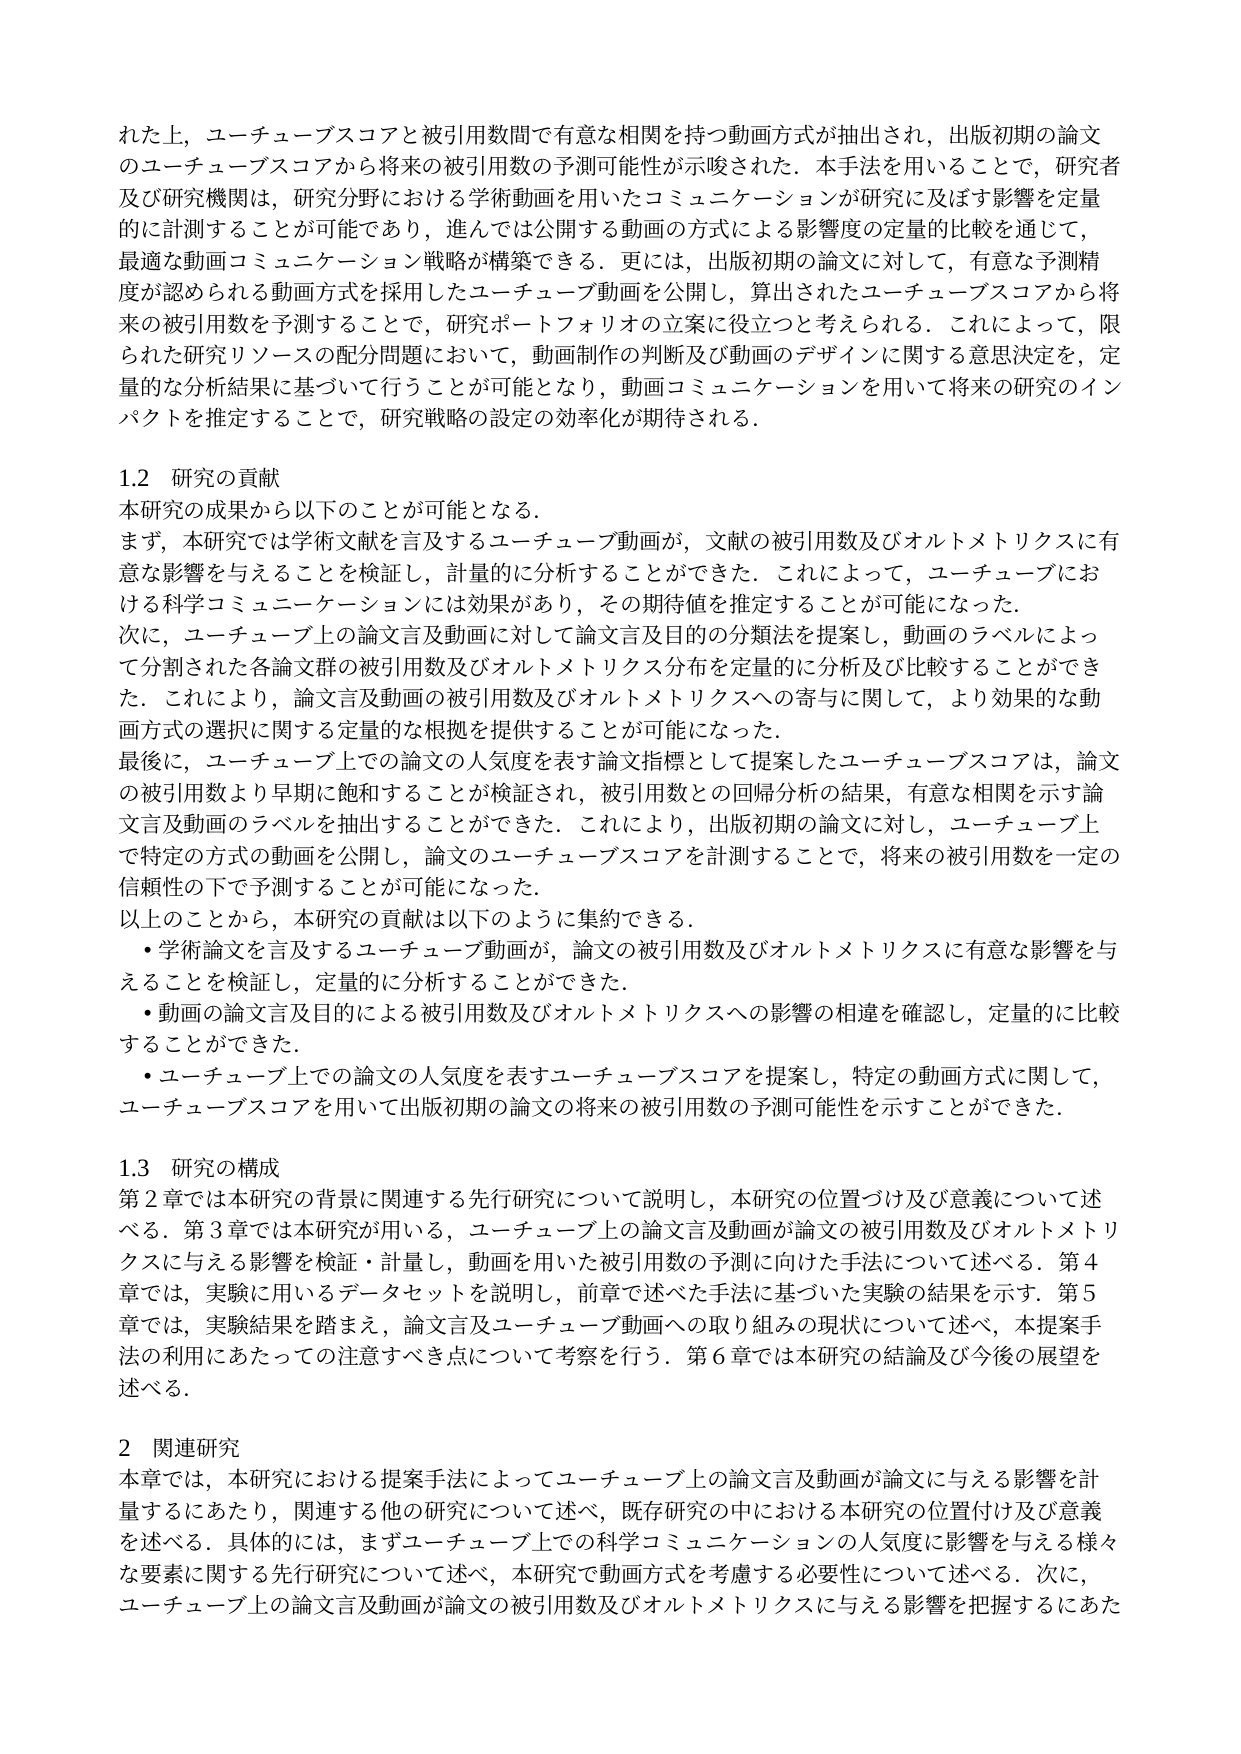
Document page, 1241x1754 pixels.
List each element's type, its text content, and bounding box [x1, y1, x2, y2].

text • ユーチューブ上での論文の人気度を表すユーチューブスコアを提案し，特定の動画方式に関して，ユーチューブスコアを用いて出版初期の論文の将来の被引用数の予測可能性を示すことができた． [118, 1059, 1122, 1122]
text 以上のことから，本研究の貢献は以下のように集約できる． [118, 902, 1122, 933]
text れた上，ユーチューブスコアと被引用数間で有意な相関を持つ動画方式が抽出され，出版初期の論文のユーチューブスコアから将来の被引用数の予測可能性が示唆された．本手法を用いることで，研究者及び研究機関は，研究分野における学術動画を用いたコミュニケーションが研究に及ぼす影響を定量的に計測することが可能であり，進んでは公開する動画の方式による影響度の定量的比較を通じて，最適な動画コミュニケーション戦略が構築できる．更には，出版初期の論文に対して，有意な予測精度が認められる動画方式を採用したユーチューブ動画を公開し，算出されたユーチューブスコアから将来の被引用数を予測することで，研究ポートフォリオの立案に役立つと考えられる．これによって，限られた研究リソースの配分問題において，動画制作の判断及び動画のデザインに関する意思決定を，定量的な分析結果に基づいて行うことが可能となり，動画コミュニケーションを用いて将来の研究のインパクトを推定することで，研究戦略の設定の効率化が期待される． [118, 118, 1122, 433]
text 1.2 研究の貢献 [118, 461, 1122, 493]
text 本研究の成果から以下のことが可能となる． [118, 493, 1122, 524]
text 次に，ユーチューブ上の論文言及動画に対して論文言及目的の分類法を提案し，動画のラベルによって分割された各論文群の被引用数及びオルトメトリクス分布を定量的に分析及び比較することができた．これにより，論文言及動画の被引用数及びオルトメトリクスへの寄与に関して，より効果的な動画方式の選択に関する定量的な根拠を提供することが可能になった． [118, 619, 1122, 744]
text まず，本研究では学術文献を言及するユーチューブ動画が，文献の被引用数及びオルトメトリクスに有意な影響を与えることを検証し，計量的に分析することができた．これによって，ユーチューブにおける科学コミュニーケーションには効果があり，その期待値を推定することが可能になった． [118, 524, 1122, 619]
text 本章では，本研究における提案手法によってユーチューブ上の論文言及動画が論文に与える影響を計量するにあたり，関連する他の研究について述べ，既存研究の中における本研究の位置付け及び意義を述べる．具体的には，まずユーチューブ上での科学コミュニケーションの人気度に影響を与える様々な要素に関する先行研究について述べ，本研究で動画方式を考慮する必要性について述べる．次に，ユーチューブ上の論文言及動画が論文の被引用数及びオルトメトリクスに与える影響を把握するにあた [118, 1463, 1122, 1620]
text 第２章では本研究の背景に関連する先行研究について説明し，本研究の位置づけ及び意義について述べる．第３章では本研究が用いる，ユーチューブ上の論文言及動画が論文の被引用数及びオルトメトリクスに与える影響を検証・計量し，動画を用いた被引用数の予測に向けた手法について述べる．第４章では，実験に用いるデータセットを説明し，前章で述べた手法に基づいた実験の結果を示す．第５章では，実験結果を踏まえ，論文言及ユーチューブ動画への取り組みの現状について述べ，本提案手法の利用にあたっての注意すべき点について考察を行う．第６章では本研究の結論及び今後の展望を述べる． [118, 1182, 1122, 1402]
text 1.3 研究の構成 [118, 1151, 1122, 1182]
text 2 関連研究 [118, 1431, 1122, 1463]
text • 学術論文を言及するユーチューブ動画が，論文の被引用数及びオルトメトリクスに有意な影響を与えることを検証し，定量的に分析することができた． [118, 933, 1122, 996]
text 最後に，ユーチューブ上での論文の人気度を表す論文指標として提案したユーチューブスコアは，論文の被引用数より早期に飽和することが検証され，被引用数との回帰分析の結果，有意な相関を示す論文言及動画のラベルを抽出することができた．これにより，出版初期の論文に対し，ユーチューブ上で特定の方式の動画を公開し，論文のユーチューブスコアを計測することで，将来の被引用数を一定の信頼性の下で予測することが可能になった． [118, 744, 1122, 902]
text • 動画の論文言及目的による被引用数及びオルトメトリクスへの影響の相違を確認し，定量的に比較することができた． [118, 996, 1122, 1059]
